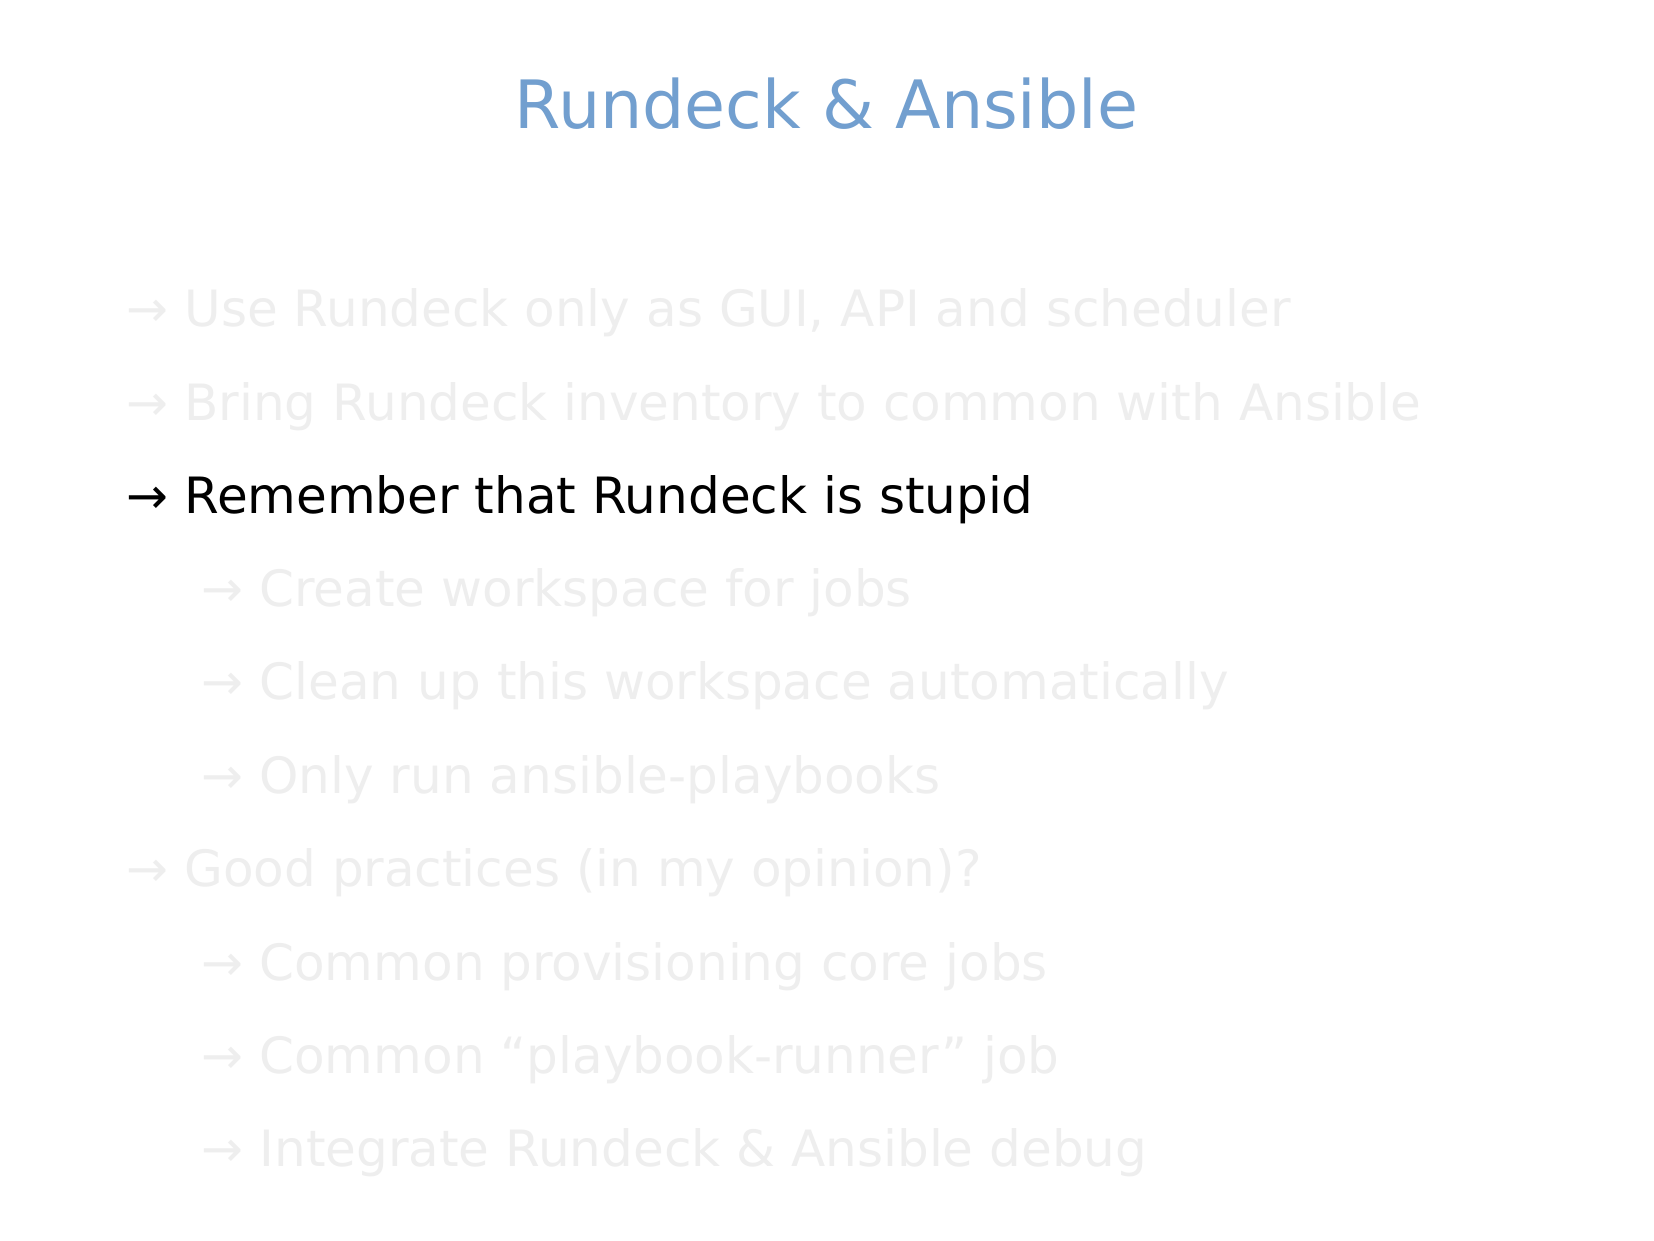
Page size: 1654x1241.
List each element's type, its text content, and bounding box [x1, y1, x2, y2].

text_box Rundeck & Ansible [499, 58, 1154, 152]
text_box → Use Rundeck only as GUI, API and scheduler → Bring Rundeck inventory to common with Ansible → Remember that Rundeck is stupid → Create workspace for jobs → Clean up this workspace automatically → Only run ansible-playbooks → Good practices (in my opinion)? → Common provisioning core jobs → Common “playbook-runner” job → Integrate Rundeck & Ansible debug [111, 243, 1591, 1158]
